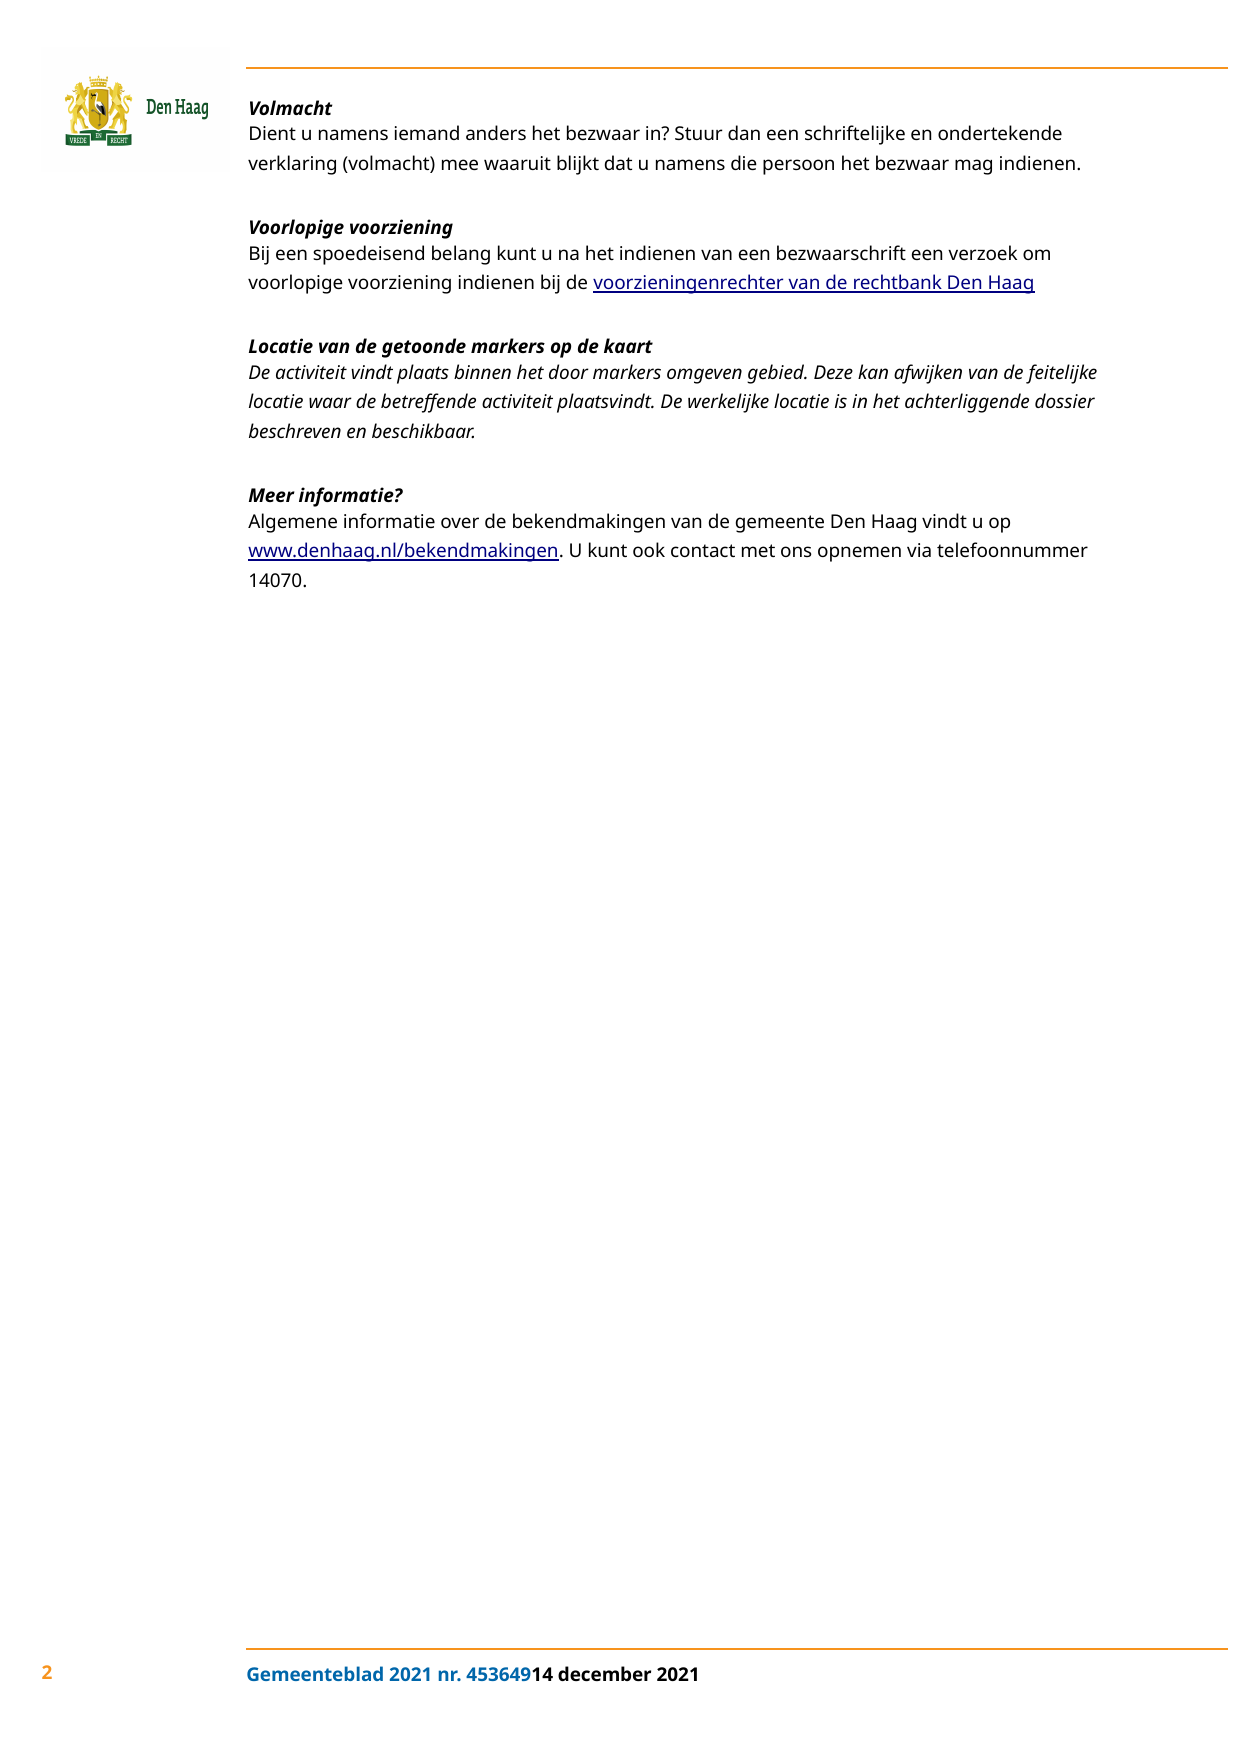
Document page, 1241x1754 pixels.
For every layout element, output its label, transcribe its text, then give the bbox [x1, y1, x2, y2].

text De activiteit vindt plaats binnen het door markers omgeven gebied. Deze kan afwijken van de feitelijke locatie waar de betreffende activiteit plaatsvindt. De werkelijke locatie is in het achterliggende dossier beschreven en beschikbaar. [248, 359, 1152, 444]
text Bij een spoedeisend belang kunt u na het indienen van een bezwaarschrift een verzoek om voorlopige voorziening indienen bij de voorzieningenrechter van de rechtbank Den Haag [248, 240, 1152, 295]
text Algemene informatie over de bekendmakingen van de gemeente Den Haag vindt u op www.denhaag.nl/bekendmakingen. U kunt ook contact met ons opnemen via telefoonnummer 14070. [248, 508, 1152, 593]
text Locatie van de getoonde markers op de kaart [248, 333, 1152, 359]
text Volmacht [248, 95, 1152, 121]
text Voorlopige voorziening [248, 214, 1152, 240]
picture [41, 47, 231, 172]
text Meer informatie? [248, 482, 1152, 508]
text Dient u namens iemand anders het bezwaar in? Stuur dan een schriftelijke en ondertekende verklaring (volmacht) mee waaruit blijkt dat u namens die persoon het bezwaar mag indienen. [248, 121, 1152, 176]
